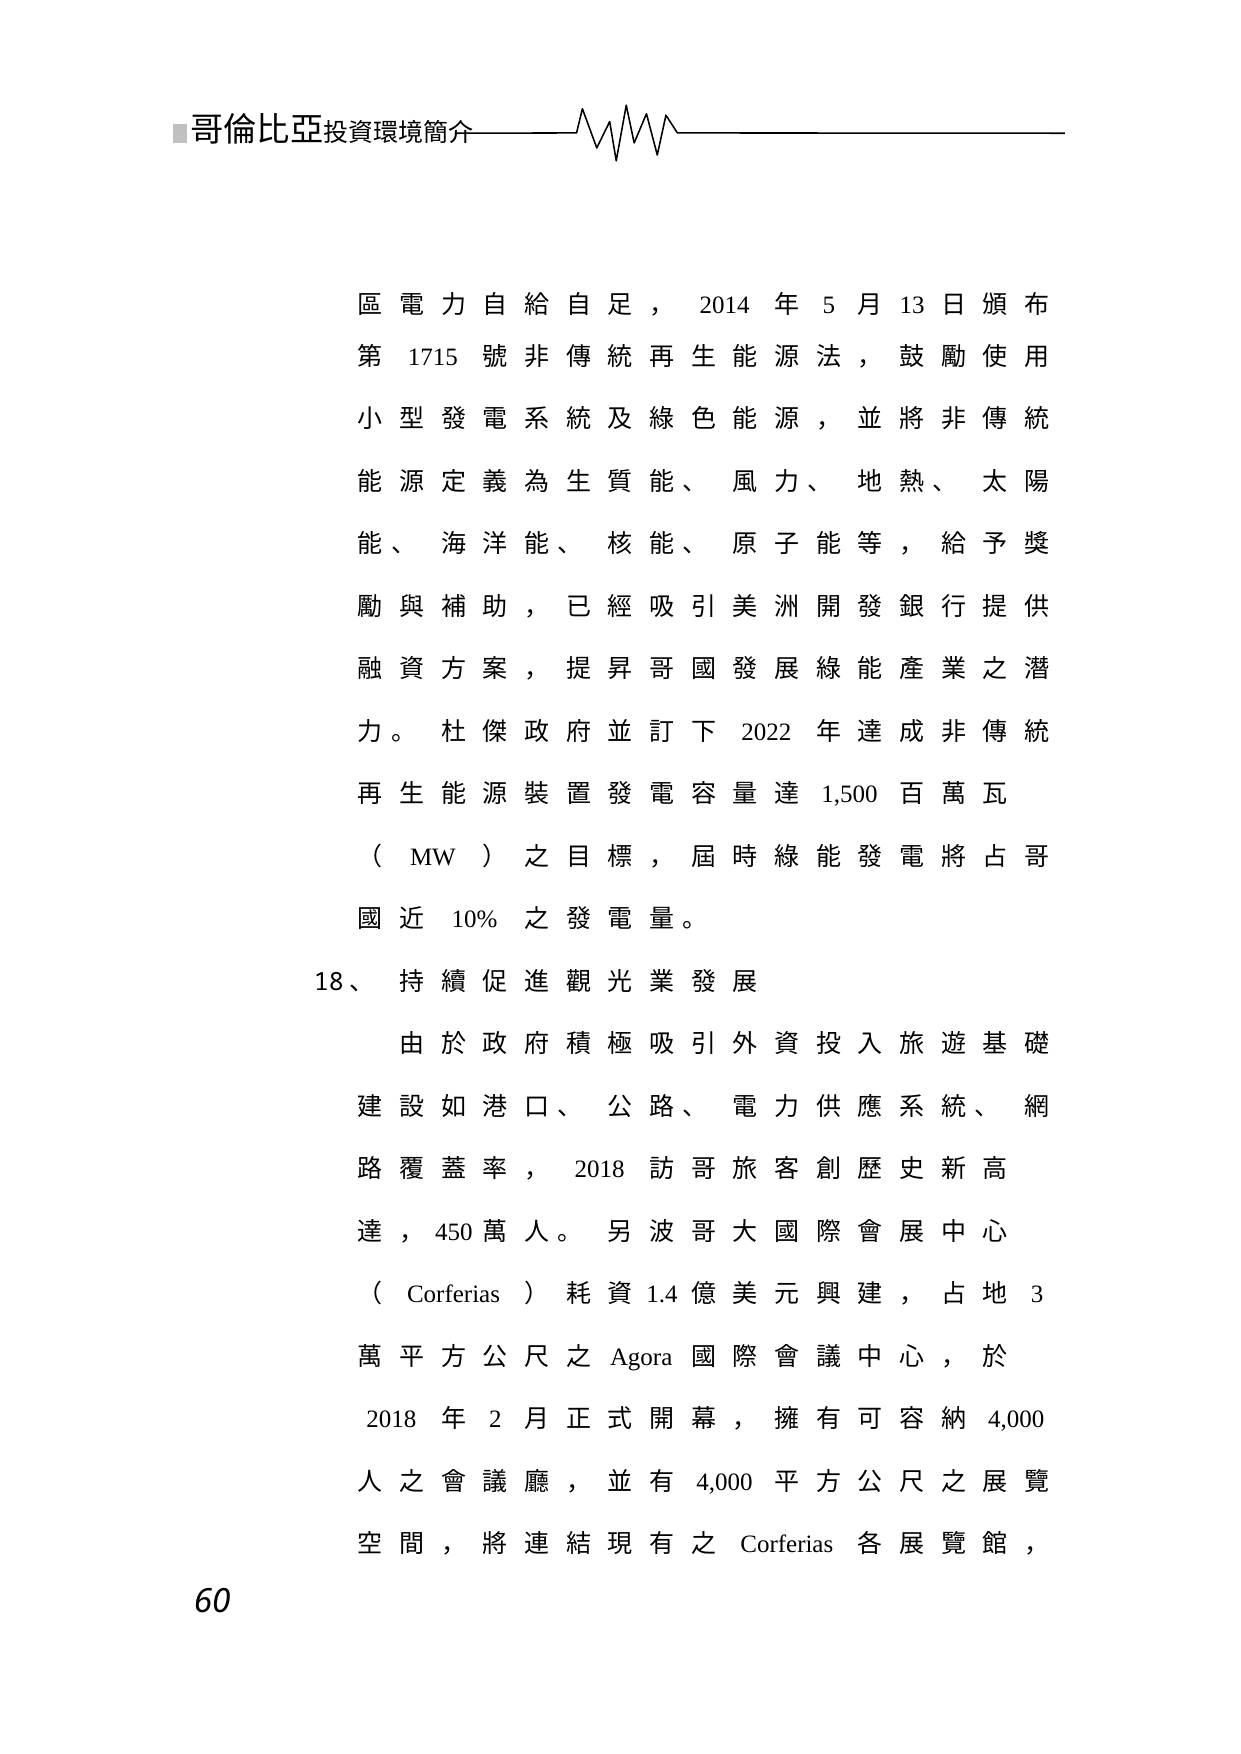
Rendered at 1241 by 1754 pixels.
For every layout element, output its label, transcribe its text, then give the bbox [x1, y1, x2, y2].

text 區電力自給自足，2014年5月13日頒布第1715號非傳統再生能源法，鼓勵使用小型發電系統及綠色能源，並將非傳統能源定義為生質能、風力、地熱、太陽能、海洋能、核能、原子能等，給予獎勵與補助，已經吸引美洲開發銀行提供融資方案，提昇哥國發展綠能產業之潛力。杜傑政府並訂下2022年達成非傳統再生能源裝置發電容量達1,500百萬瓦（MW）之目標，屆時綠能發電將占哥國近10%之發電量。 [330, 250, 1058, 938]
text 18、持續促進觀光業發展 [183, 938, 1058, 1000]
text 由於政府積極吸引外資投入旅遊基礎建設如港口、公路、電力供應系統、網路覆蓋率，2018訪哥旅客創歷史新高達，450萬人。另波哥大國際會展中心（Corferias）耗資1.4億美元興建，占地3萬平方公尺之Agora國際會議中心，於2018年2月正式開幕，擁有可容納4,000人之會議廳，並有4,000平方公尺之展覽空間，將連結現有之Corferias各展覽館， [330, 1000, 1058, 1563]
